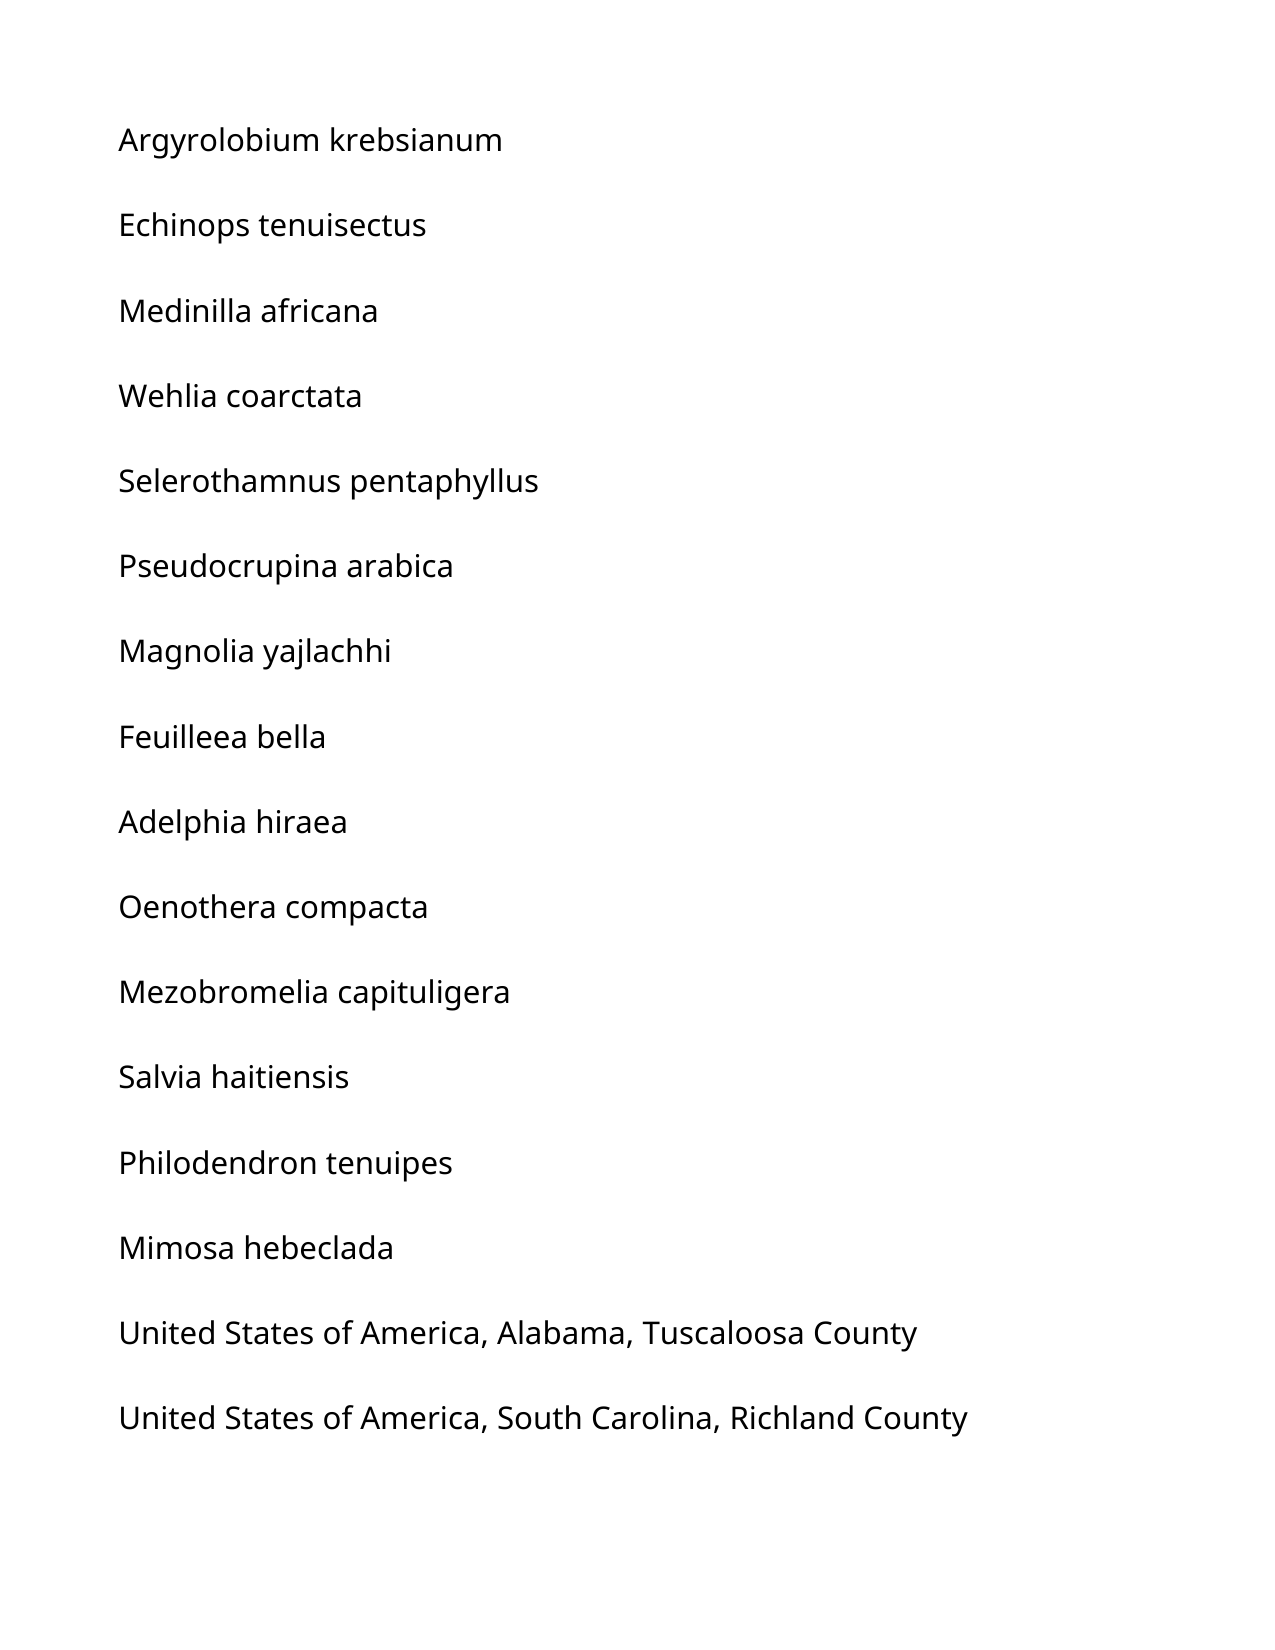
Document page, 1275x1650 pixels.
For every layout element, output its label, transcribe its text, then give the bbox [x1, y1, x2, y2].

text Mezobromelia capituligera [118, 970, 1157, 1055]
text Echinops tenuisectus [118, 203, 1157, 288]
text Magnolia yajlachhi [118, 629, 1157, 714]
text Argyrolobium krebsianum [118, 118, 1157, 203]
text Selerothamnus pentaphyllus [118, 459, 1157, 544]
text Medinilla africana [118, 288, 1157, 374]
text Philodendron tenuipes [118, 1141, 1157, 1226]
text Adelphia hiraea [118, 800, 1157, 885]
text Oenothera compacta [118, 885, 1157, 970]
text Wehlia coarctata [118, 374, 1157, 459]
text Feuilleea bella [118, 714, 1157, 800]
text Pseudocrupina arabica [118, 544, 1157, 629]
text United States of America, Alabama, Tuscaloosa County [118, 1311, 1157, 1396]
text United States of America, South Carolina, Richland County [118, 1396, 1157, 1481]
text Salvia haitiensis [118, 1055, 1157, 1141]
text Mimosa hebeclada [118, 1226, 1157, 1311]
